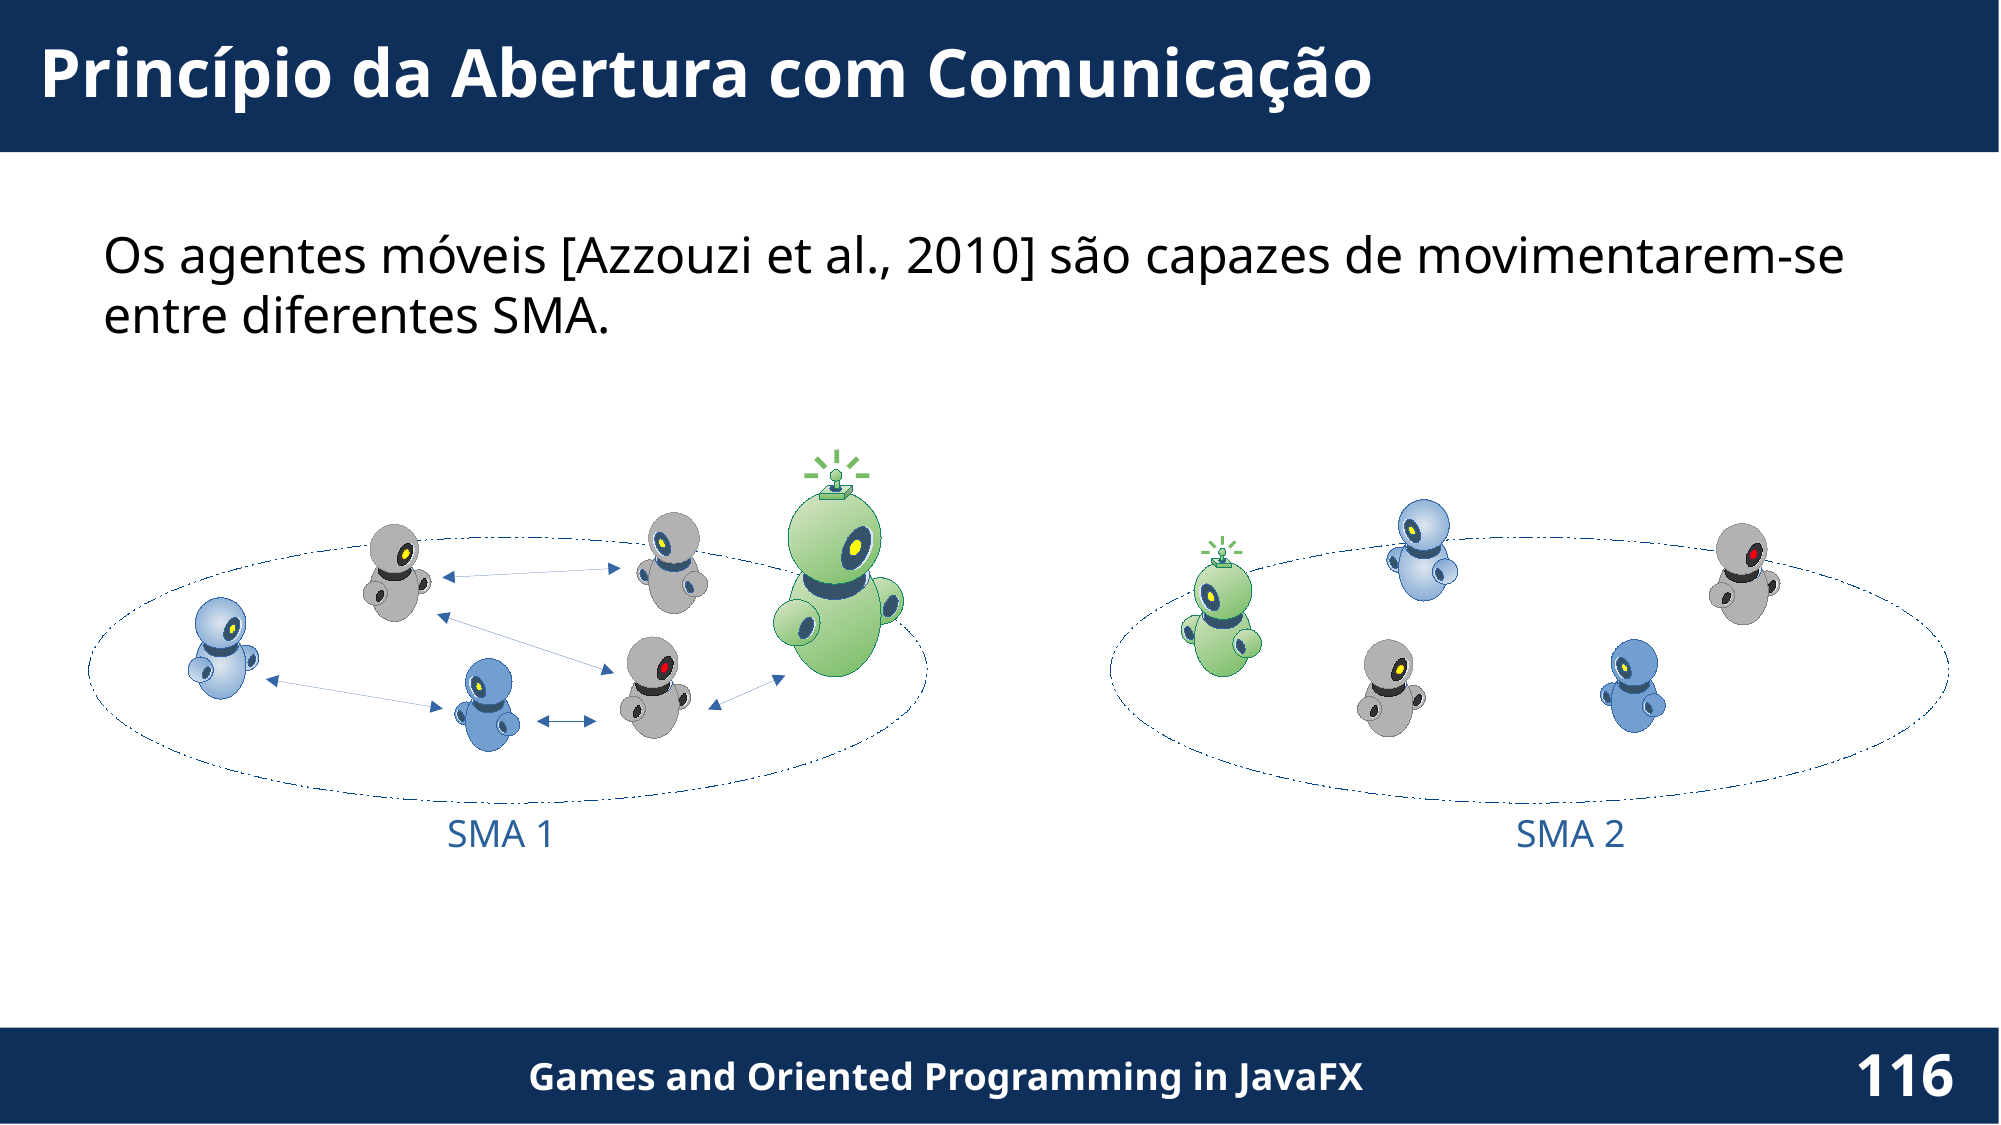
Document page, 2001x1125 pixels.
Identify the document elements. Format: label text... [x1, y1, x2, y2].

text_box [855, 473, 870, 479]
text_box [454, 658, 520, 752]
text_box [1600, 639, 1666, 733]
text_box [1218, 548, 1226, 563]
text_box [1357, 639, 1426, 737]
text_box SMA 1 [324, 803, 680, 863]
text_box [829, 469, 842, 492]
text_box Princípio da Abertura com Comunicação [25, 23, 1999, 119]
text_box [1386, 499, 1458, 602]
text_box [1181, 559, 1262, 677]
text_box [834, 449, 840, 464]
text_box [636, 512, 708, 614]
text_box [1208, 540, 1217, 549]
text_box [188, 597, 259, 700]
text_box [846, 456, 860, 470]
text_box [620, 636, 691, 739]
text_box SMA 2 [1393, 803, 1748, 863]
text_box [1709, 523, 1781, 625]
text_box [1228, 540, 1237, 549]
text_box Os agentes móveis [Azzouzi et al., 2010] são capazes de movimentarem-se entre diferentes SMA. [88, 216, 1947, 352]
text_box [773, 486, 904, 677]
text_box [804, 473, 818, 479]
text_box [814, 456, 828, 470]
text_box [363, 524, 432, 622]
